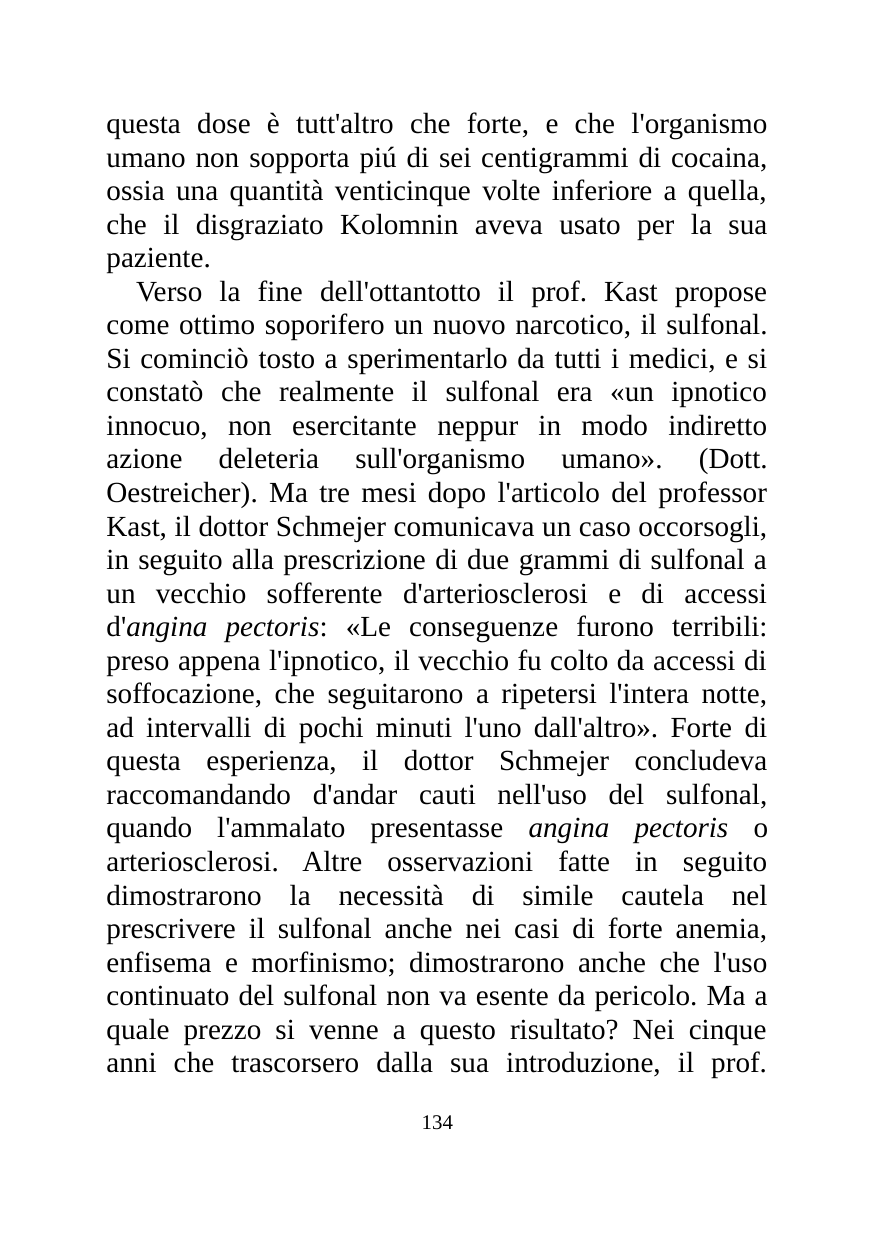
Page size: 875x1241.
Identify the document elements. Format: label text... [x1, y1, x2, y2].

text questa dose è tutt'altro che forte, e che l'organismo umano non sopporta piú di sei centigrammi di cocaina, ossia una quantità venticinque volte inferiore a quella, che il disgraziato Kolomnin aveva usato per la sua paziente. [106, 106, 768, 274]
text Verso la fine dell'ottantotto il prof. Kast propose come ottimo soporifero un nuovo narcotico, il sulfonal. Si cominciò tosto a sperimentarlo da tutti i medici, e si constatò che realmente il sulfonal era «un ipnotico innocuo, non esercitante neppur in modo indiretto azione deleteria sull'organismo umano». (Dott. Oestreicher). Ma tre mesi dopo l'articolo del professor Kast, il dottor Schmejer comunicava un caso occorsogli, in seguito alla prescrizione di due grammi di sulfonal a un vecchio sofferente d'arteriosclerosi e di accessi d'angina pectoris: «Le conseguenze furono terribili: preso appena l'ipnotico, il vecchio fu colto da accessi di soffocazione, che seguitarono a ripetersi l'intera notte, ad intervalli di pochi minuti l'uno dall'altro». Forte di questa esperienza, il dottor Schmejer concludeva raccomandando d'andar cauti nell'uso del sulfonal, quando l'ammalato presentasse angina pectoris o arteriosclerosi. Altre osservazioni fatte in seguito dimostrarono la necessità di simile cautela nel prescrivere il sulfonal anche nei casi di forte anemia, enfisema e morfinismo; dimostrarono anche che l'uso continuato del sulfonal non va esente da pericolo. Ma a quale prezzo si venne a questo risultato? Nei cinque anni che trascorsero dalla sua introduzione, il prof. [106, 274, 768, 1079]
